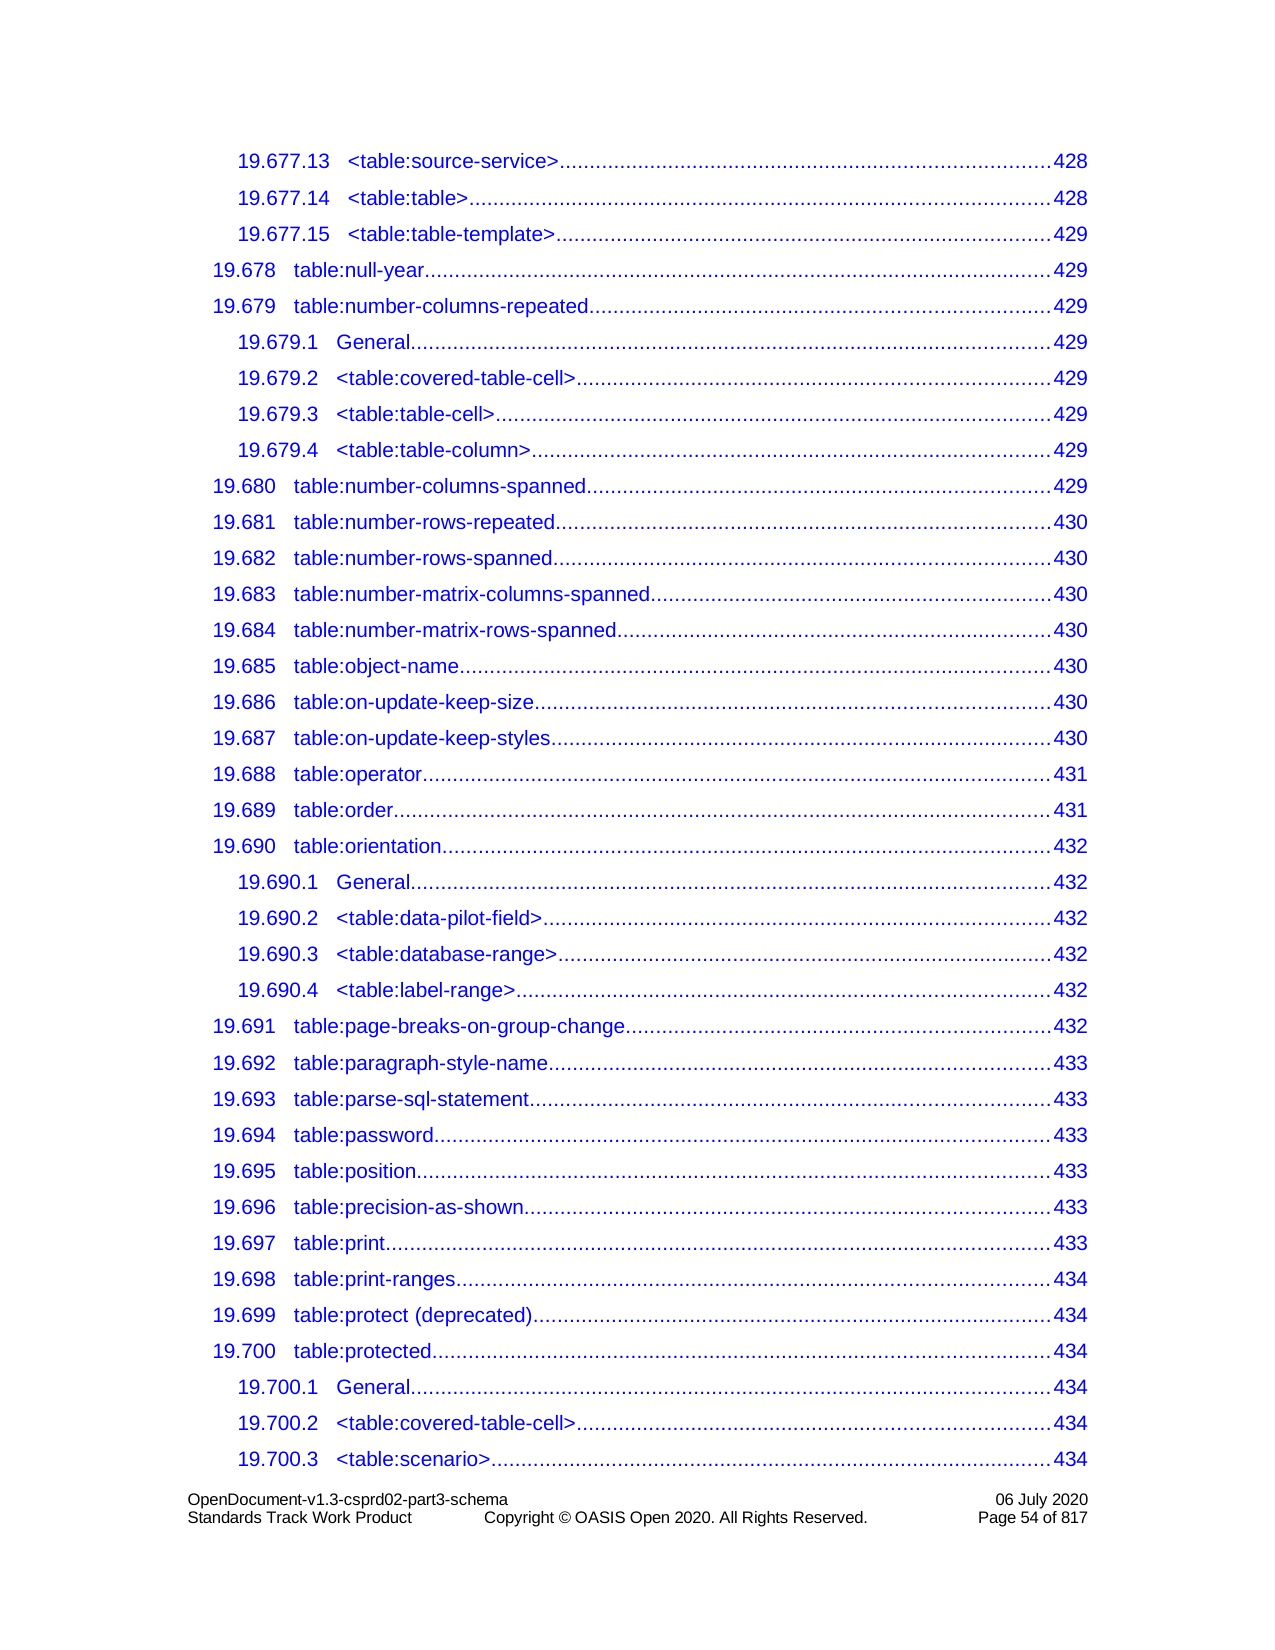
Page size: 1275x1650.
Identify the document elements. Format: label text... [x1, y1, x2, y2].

text 19.678 table:null-year 429 [212, 258, 1088, 282]
text 19.682 table:number-rows-spanned 430 [212, 546, 1088, 570]
text 19.677.13 <table:source-service> 428 [237, 150, 1088, 173]
text 19.700.1 General 434 [237, 1375, 1088, 1399]
text 19.686 table:on-update-keep-size 430 [212, 691, 1088, 714]
text 19.699 table:protect (deprecated) 434 [212, 1303, 1088, 1327]
text 19.679.3 <table:table-cell> 429 [237, 402, 1088, 426]
text 19.700.2 <table:covered-table-cell> 434 [237, 1411, 1088, 1435]
text 19.690.3 <table:database-range> 432 [237, 943, 1088, 966]
text 19.677.14 <table:table> 428 [237, 186, 1088, 209]
text 19.689 table:order 431 [212, 799, 1088, 822]
text 19.679.1 General 429 [237, 330, 1088, 354]
text 19.684 table:number-matrix-rows-spanned 430 [212, 618, 1088, 642]
text 19.700.3 <table:scenario> 434 [237, 1447, 1088, 1471]
text 19.695 table:position 433 [212, 1159, 1088, 1183]
text 19.690.1 General 432 [237, 871, 1088, 894]
text 19.693 table:parse-sql-statement 433 [212, 1087, 1088, 1111]
text 19.688 table:operator 431 [212, 763, 1088, 786]
text 19.690.4 <table:label-range> 432 [237, 979, 1088, 1002]
text 19.700 table:protected 434 [212, 1339, 1088, 1363]
text 19.680 table:number-columns-spanned 429 [212, 474, 1088, 498]
text 19.685 table:object-name 430 [212, 654, 1088, 678]
text 19.696 table:precision-as-shown 433 [212, 1195, 1088, 1219]
text 19.687 table:on-update-keep-styles 430 [212, 727, 1088, 750]
text 19.692 table:paragraph-style-name 433 [212, 1051, 1088, 1074]
text 19.691 table:page-breaks-on-group-change 432 [212, 1015, 1088, 1038]
text 19.694 table:password 433 [212, 1123, 1088, 1147]
text 19.690.2 <table:data-pilot-field> 432 [237, 907, 1088, 930]
text 19.690 table:orientation 432 [212, 835, 1088, 858]
text 19.697 table:print 433 [212, 1231, 1088, 1255]
text 19.683 table:number-matrix-columns-spanned 430 [212, 582, 1088, 606]
text 19.679.4 <table:table-column> 429 [237, 438, 1088, 462]
text 19.679 table:number-columns-repeated 429 [212, 294, 1088, 318]
text 19.679.2 <table:covered-table-cell> 429 [237, 366, 1088, 390]
text 19.698 table:print-ranges 434 [212, 1267, 1088, 1291]
text 19.681 table:number-rows-repeated 430 [212, 510, 1088, 534]
text 19.677.15 <table:table-template> 429 [237, 222, 1088, 246]
